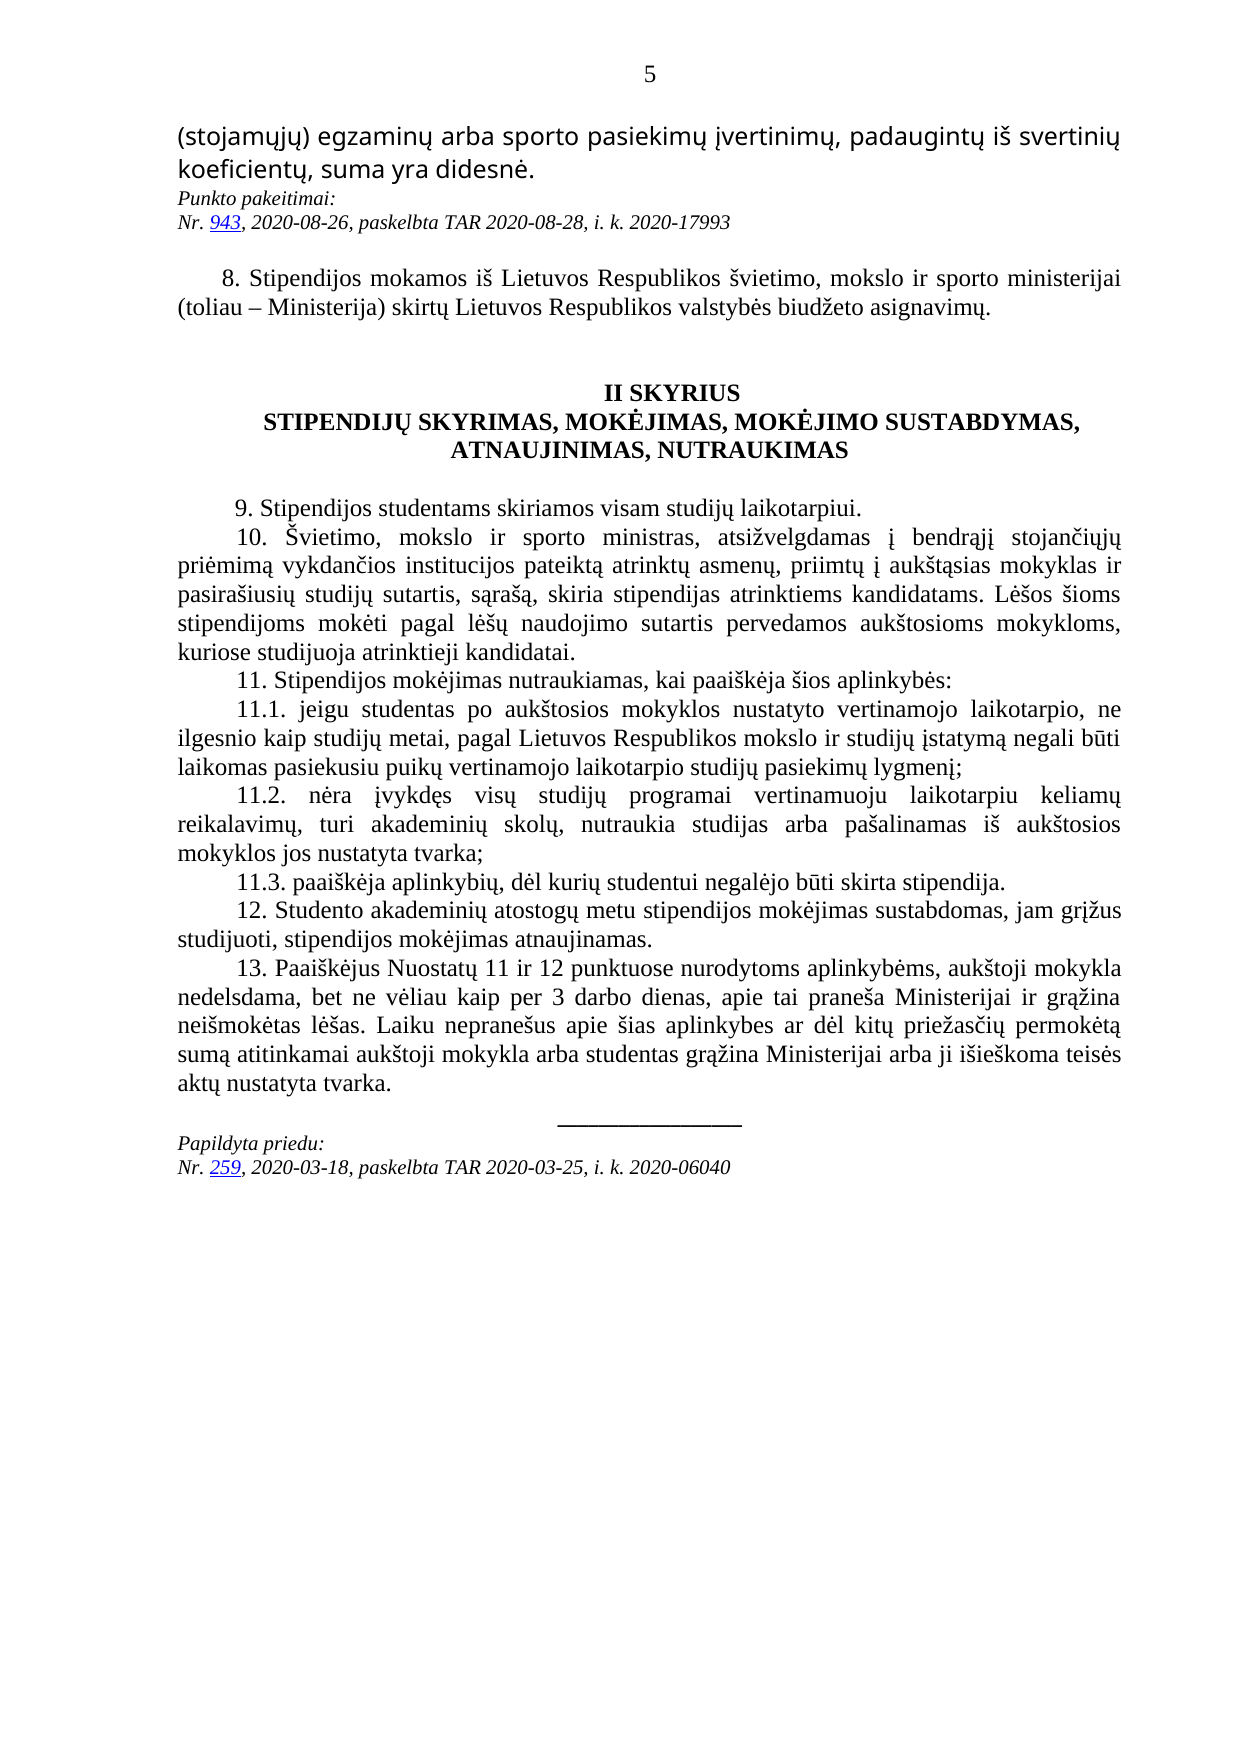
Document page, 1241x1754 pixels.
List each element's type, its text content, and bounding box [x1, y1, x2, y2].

text 8. Stipendijos mokamos iš Lietuvos Respublikos švietimo, mokslo ir sporto ministerijai (toliau – Ministerija) skirtų Lietuvos Respublikos valstybės biudžeto asignavimų. [177, 263, 1122, 321]
text 9. Stipendijos studentams skiriamos visam studijų laikotarpiui. [177, 493, 1122, 522]
text 11.2. nėra įvykdęs visų studijų programai vertinamuoju laikotarpiu keliamų reikalavimų, turi akademinių skolų, nutraukia studijas arba pašalinamas iš aukštosios mokyklos jos nustatyta tvarka; [177, 781, 1122, 867]
text Nr. 943, 2020-08-26, paskelbta TAR 2020-08-28, i. k. 2020-17993 [177, 210, 1122, 234]
text __________________ [177, 1097, 1122, 1131]
text 12. Studento akademinių atostogų metu stipendijos mokėjimas sustabdomas, jam grįžus studijuoti, stipendijos mokėjimas atnaujinamas. [177, 896, 1122, 953]
text Nr. 259, 2020-03-18, paskelbta TAR 2020-03-25, i. k. 2020-06040 [177, 1155, 1122, 1179]
text 11.3. paaiškėja aplinkybių, dėl kurių studentui negalėjo būti skirta stipendija. [177, 867, 1122, 896]
text 11. Stipendijos mokėjimas nutraukiamas, kai paaiškėja šios aplinkybės: [177, 666, 1122, 694]
text STIPENDIJŲ SKYRIMAS, MOKĖJIMAS, MOKĖJIMO SUSTABDYMAS, ATNAUJINIMAS, NUTRAUKIMAS [177, 407, 1122, 464]
text (stojamųjų) egzaminų arba sporto pasiekimų įvertinimų, padaugintų iš svertinių koeficientų, suma yra didesnė. [177, 118, 1122, 186]
text II SKYRIUS [177, 378, 1122, 407]
text 13. Paaiškėjus Nuostatų 11 ir 12 punktuose nurodytoms aplinkybėms, aukštoji mokykla nedelsdama, bet ne vėliau kaip per 3 darbo dienas, apie tai praneša Ministerijai ir grąžina neišmokėtas lėšas. Laiku nepranešus apie šias aplinkybes ar dėl kitų priežasčių permokėtą sumą atitinkamai aukštoji mokykla arba studentas grąžina Ministerijai arba ji išieškoma teisės aktų nustatyta tvarka. [177, 953, 1122, 1097]
text 10. Švietimo, mokslo ir sporto ministras, atsižvelgdamas į bendrąjį stojančiųjų priėmimą vykdančios institucijos pateiktą atrinktų asmenų, priimtų į aukštąsias mokyklas ir pasirašiusių studijų sutartis, sąrašą, skiria stipendijas atrinktiems kandidatams. Lėšos šioms stipendijoms mokėti pagal lėšų naudojimo sutartis pervedamos aukštosioms mokykloms, kuriose studijuoja atrinktieji kandidatai. [177, 522, 1122, 666]
text Punkto pakeitimai: [177, 186, 1122, 210]
text Papildyta priedu: [177, 1131, 1122, 1155]
text 11.1. jeigu studentas po aukštosios mokyklos nustatyto vertinamojo laikotarpio, ne ilgesnio kaip studijų metai, pagal Lietuvos Respublikos mokslo ir studijų įstatymą negali būti laikomas pasiekusiu puikų vertinamojo laikotarpio studijų pasiekimų lygmenį; [177, 694, 1122, 781]
